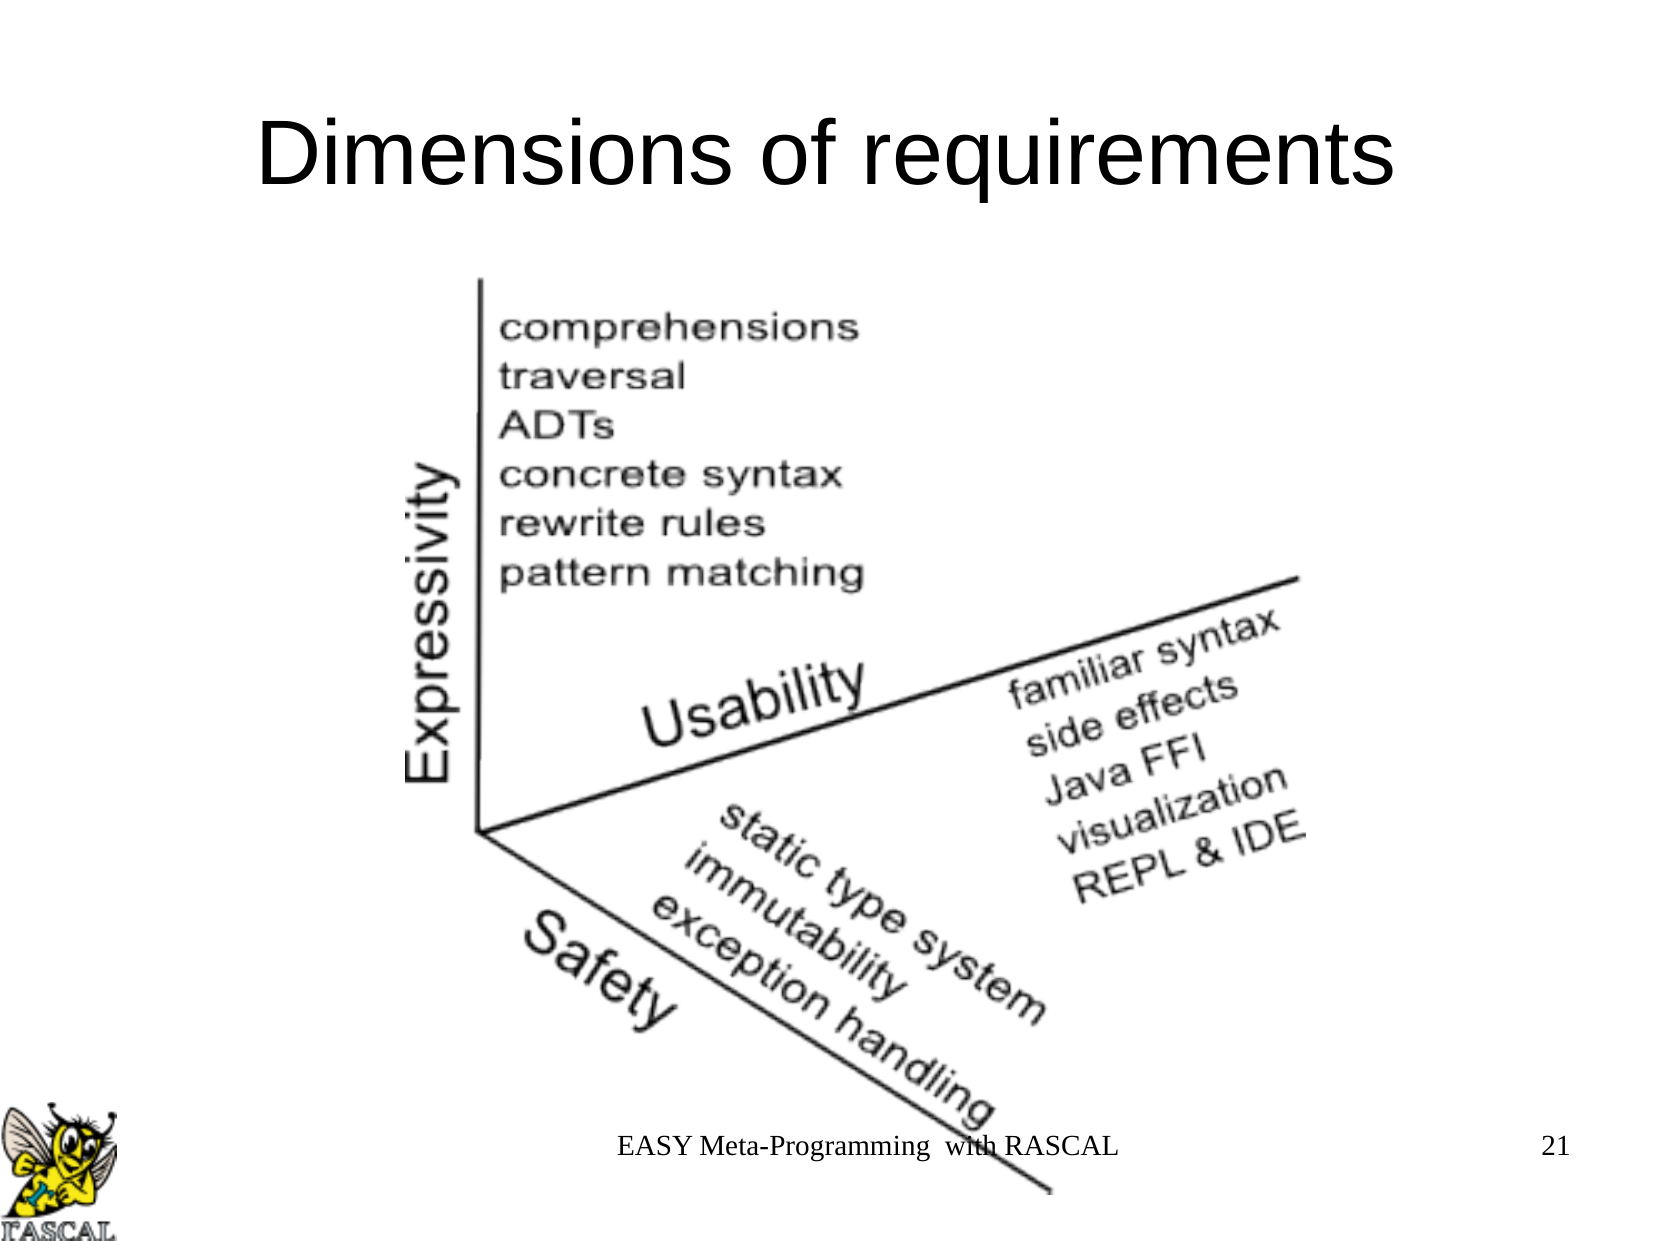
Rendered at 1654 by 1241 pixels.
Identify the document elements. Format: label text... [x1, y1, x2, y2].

picture [0, 1102, 117, 1241]
picture [405, 277, 1306, 1195]
title Dimensions of requirements [82, 56, 1571, 250]
